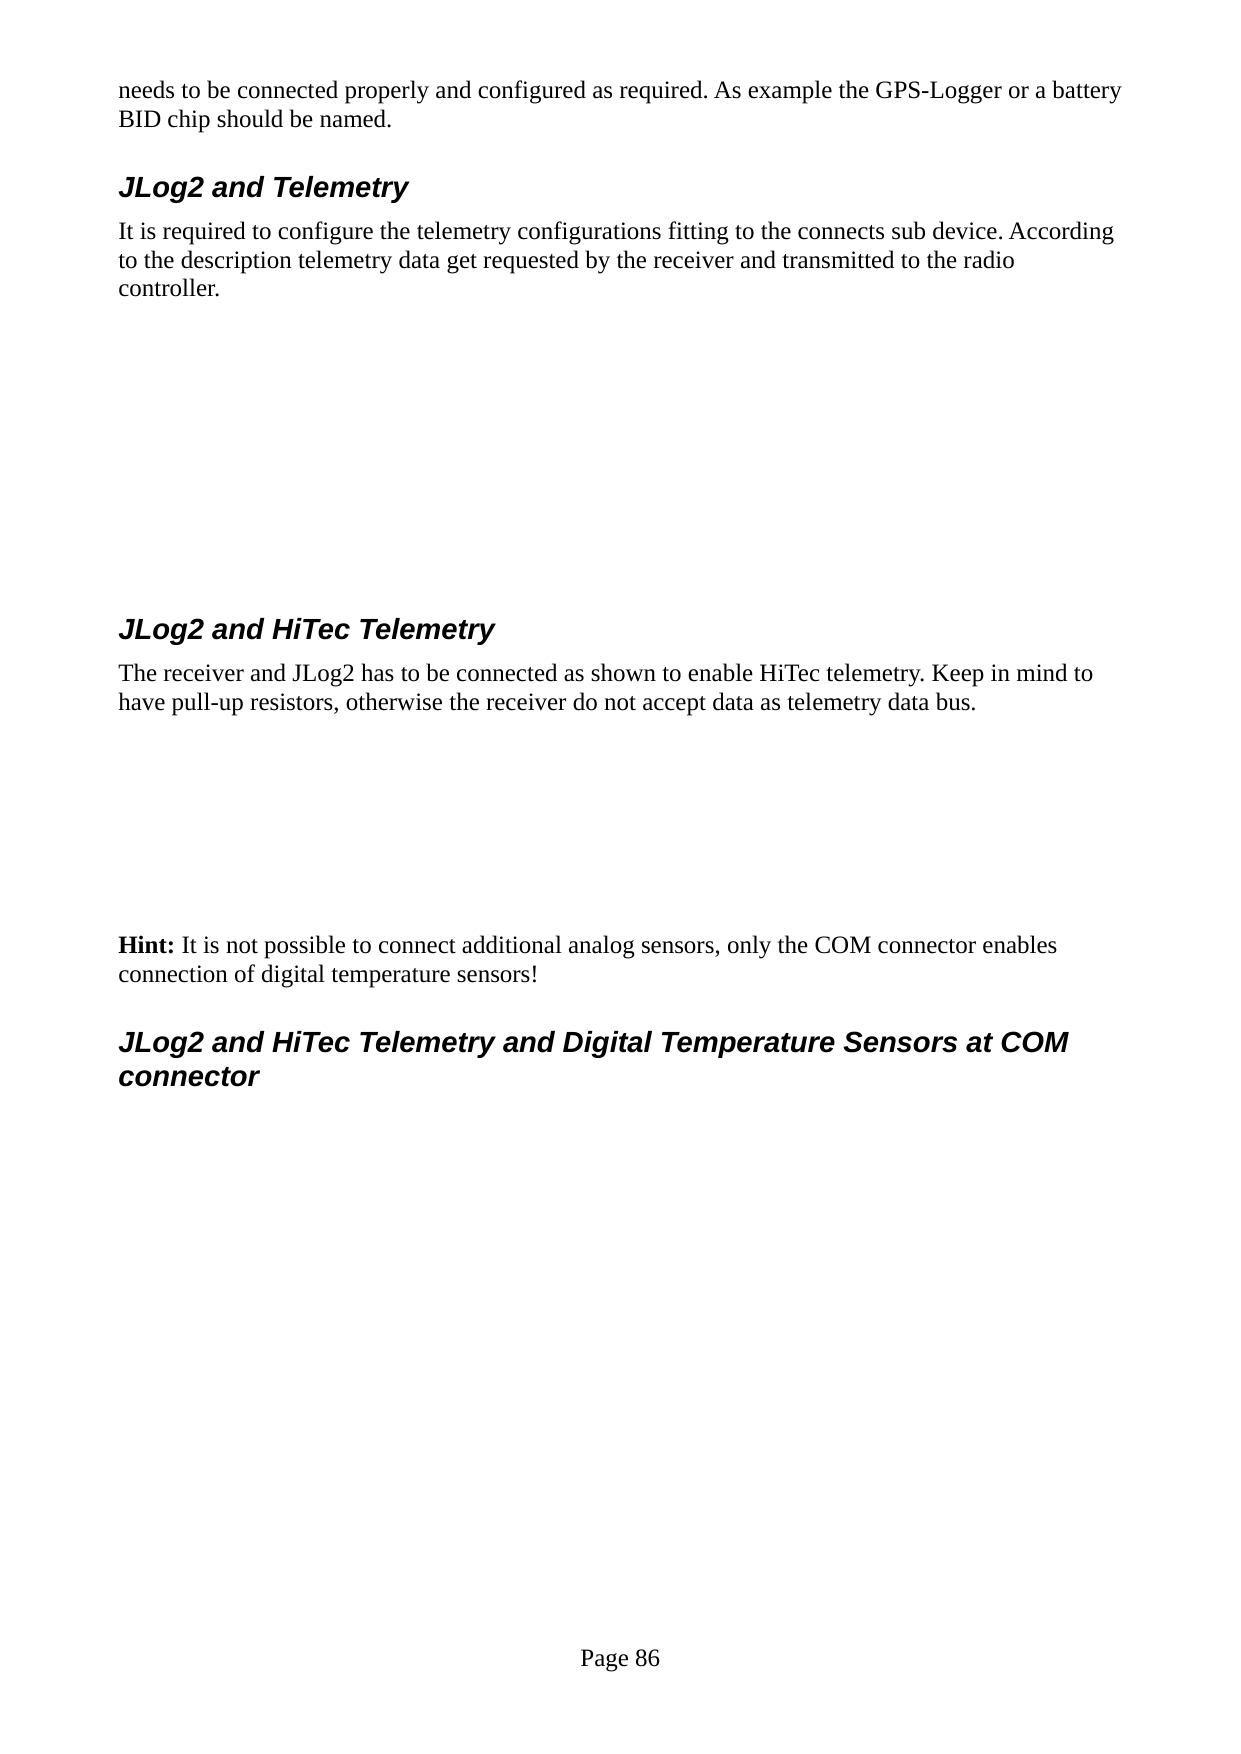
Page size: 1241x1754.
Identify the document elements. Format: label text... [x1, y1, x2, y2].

text The receiver and JLog2 has to be connected as shown to enable HiTec telemetry. Keep in mind to have pull-up resistors, otherwise the receiver do not accept data as telemetry data bus. [118, 658, 1122, 716]
text needs to be connected properly and configured as required. As example the GPS-Logger or a battery BID chip should be named. [118, 75, 1122, 132]
text It is required to configure the telemetry configurations fitting to the connects sub device. According to the description telemetry data get requested by the receiver and transmitted to the radio controller. [118, 216, 1122, 302]
subtitle JLog2 and HiTec Telemetry [118, 612, 1122, 646]
text Hint: It is not possible to connect additional analog sensors, only the COM connector enables connection of digital temperature sensors! [118, 930, 1122, 988]
subtitle JLog2 and HiTec Telemetry and Digital Temperature Sensors at COM connector [118, 1025, 1122, 1092]
subtitle JLog2 and Telemetry [118, 170, 1122, 203]
